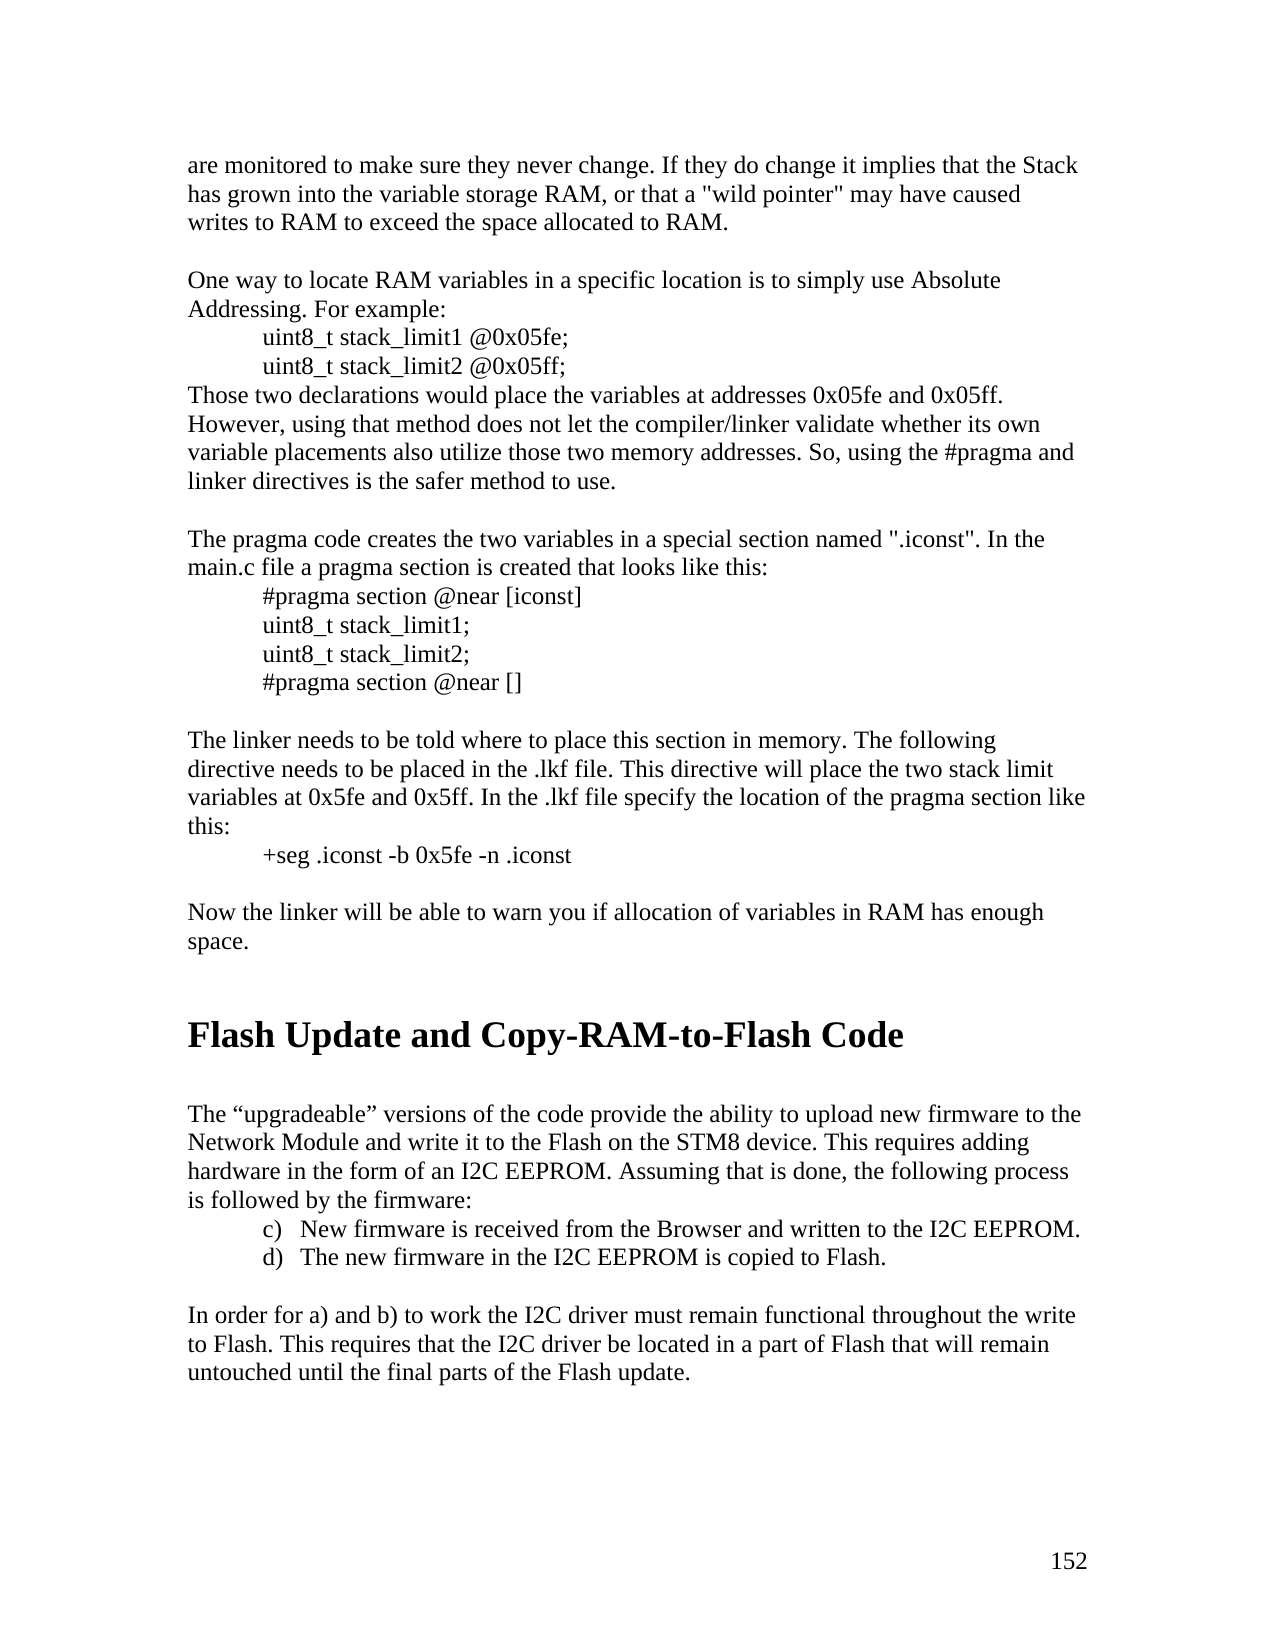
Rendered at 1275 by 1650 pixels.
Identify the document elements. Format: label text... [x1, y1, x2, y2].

text Flash Update and Copy-RAM-to-Flash Code [187, 1012, 1087, 1056]
text The linker needs to be told where to place this section in memory. The following directive needs to be placed in the .lkf file. This directive will place the two stack limit variables at 0x5fe and 0x5ff. In the .lkf file specify the location of the pragma section like this: [187, 725, 1087, 840]
text uint8_t stack_limit2; [262, 639, 1087, 667]
text #pragma section @near [iconst] [262, 581, 1087, 610]
text In order for a) and b) to work the I2C driver must remain functional throughout the write to Flash. This requires that the I2C driver be located in a part of Flash that will remain untouched until the final parts of the Flash update. [187, 1300, 1087, 1386]
list The new firmware in the I2C EEPROM is copied to Flash. [262, 1242, 1087, 1271]
text are monitored to make sure they never change. If they do change it implies that the Stack has grown into the variable storage RAM, or that a "wild pointer" may have caused writes to RAM to exceed the space allocated to RAM. [187, 150, 1087, 236]
text #pragma section @near [] [262, 667, 1087, 696]
text One way to locate RAM variables in a specific location is to simply use Absolute Addressing. For example: [187, 265, 1087, 322]
text Now the linker will be able to warn you if allocation of variables in RAM has enough space. [187, 897, 1087, 955]
list New firmware is received from the Browser and written to the I2C EEPROM. [262, 1214, 1087, 1242]
text +seg .iconst -b 0x5fe -n .iconst [262, 840, 1087, 869]
text uint8_t stack_limit1 @0x05fe; [262, 322, 1087, 351]
text The pragma code creates the two variables in a special section named ".iconst". In the main.c file a pragma section is created that looks like this: [187, 524, 1087, 581]
text uint8_t stack_limit2 @0x05ff; [262, 351, 1087, 380]
text Those two declarations would place the variables at addresses 0x05fe and 0x05ff. However, using that method does not let the compiler/linker validate whether its own variable placements also utilize those two memory addresses. So, using the #pragma and linker directives is the safer method to use. [187, 380, 1087, 495]
text The “upgradeable” versions of the code provide the ability to upload new firmware to the Network Module and write it to the Flash on the STM8 device. This requires adding hardware in the form of an I2C EEPROM. Assuming that is done, the following process is followed by the firmware: [187, 1099, 1087, 1214]
text uint8_t stack_limit1; [262, 610, 1087, 639]
